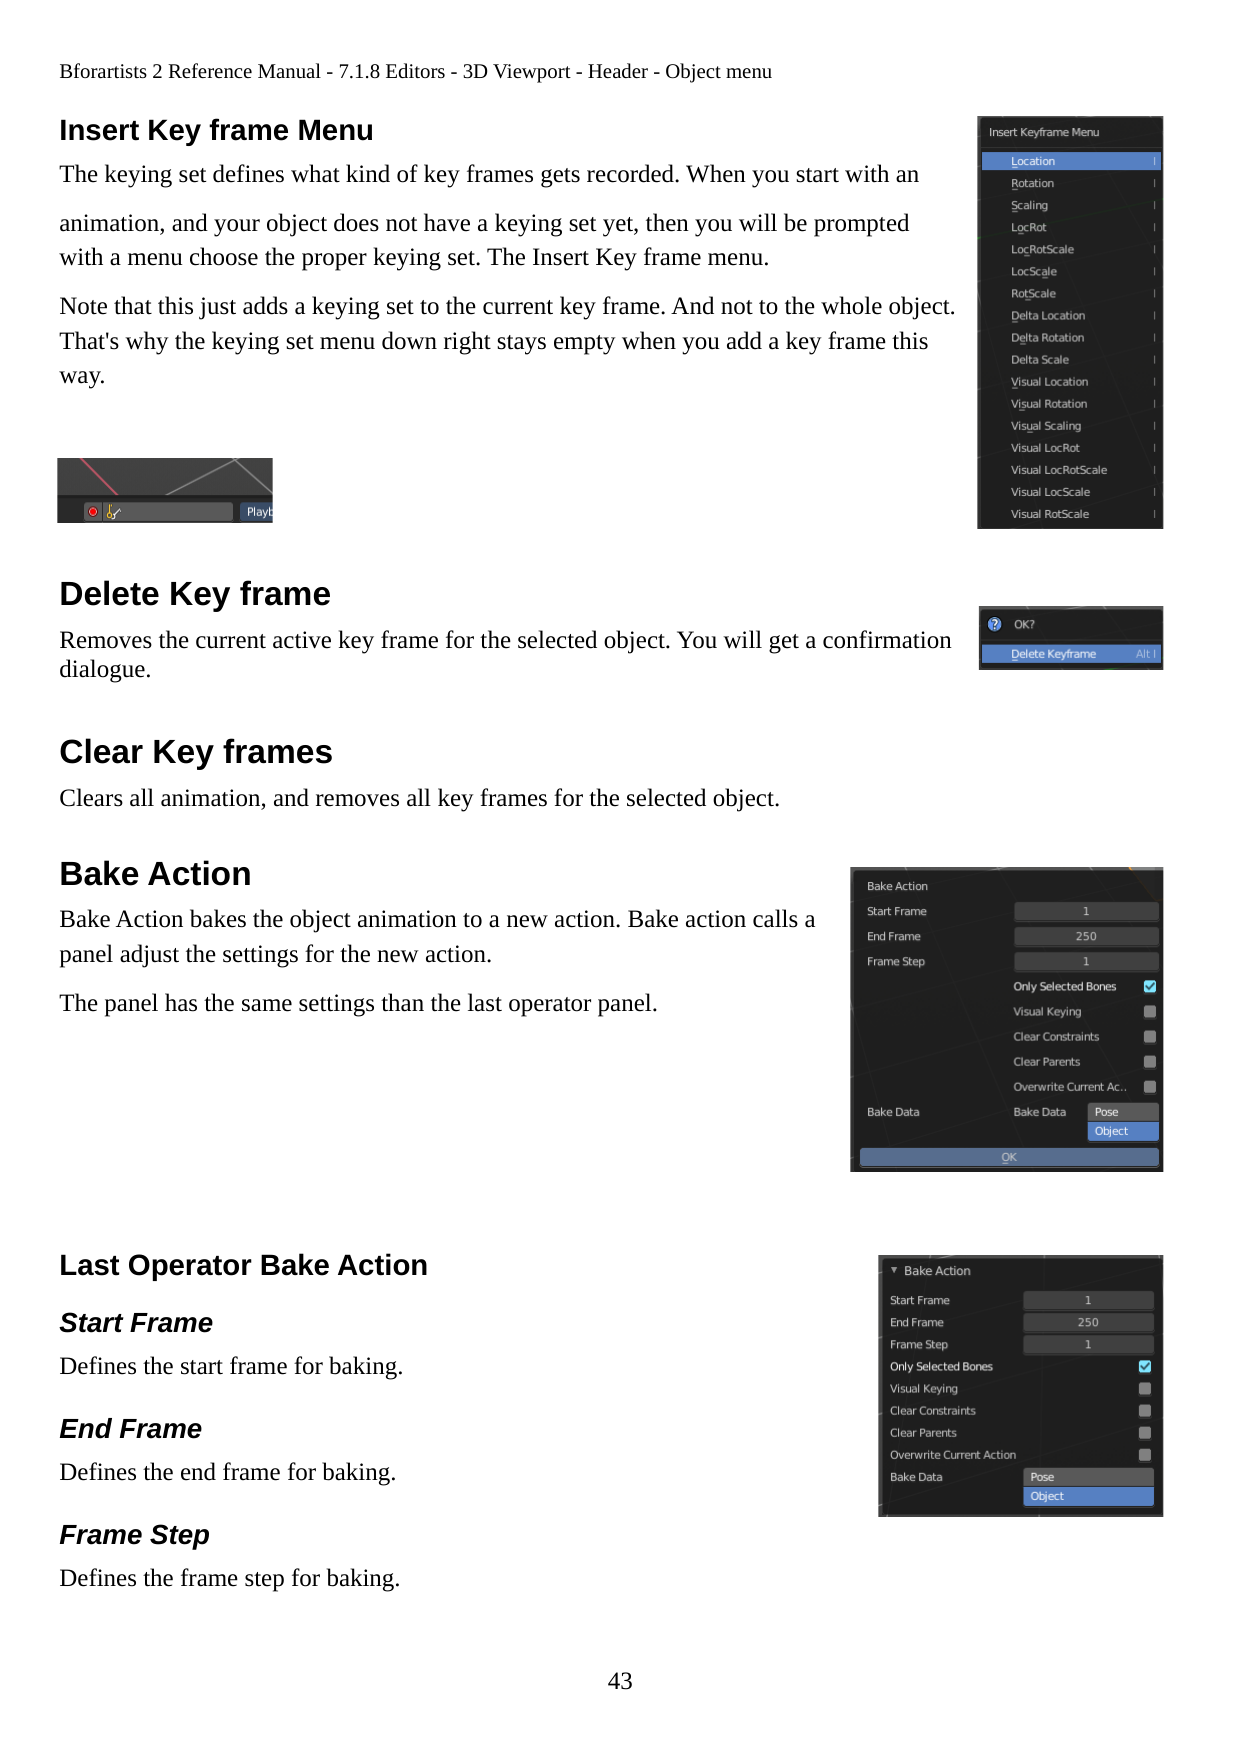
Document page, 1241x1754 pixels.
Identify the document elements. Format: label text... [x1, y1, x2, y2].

text Note that this just adds a keying set to the current key frame. And not to the whole object. That's why the keying set menu down right stays empty when you add a key frame this way. [59, 291, 977, 389]
subtitle [1164, 1307, 1181, 1338]
text Removes the current active key frame for the selected object. You will get a confirmation dialogue. [59, 625, 1181, 683]
text Clears all animation, and removes all key frames for the selected object. [59, 783, 1181, 812]
picture [850, 867, 1164, 1172]
subtitle Frame Step [59, 1518, 1181, 1550]
subtitle End Frame [59, 1413, 878, 1444]
subtitle Start Frame [59, 1307, 878, 1338]
text animation, and your object does not have a keying set yet, then you will be prompted with a menu choose the proper keying set. The Insert Key frame menu. [59, 208, 977, 271]
text The panel has the same settings than the last operator panel. [59, 988, 850, 1017]
text Defines the frame step for baking. [59, 1563, 1181, 1592]
text The keying set defines what kind of key frames gets recorded. When you start with an [59, 159, 977, 188]
picture [978, 606, 1164, 670]
text Defines the start frame for baking. [59, 1351, 878, 1380]
subtitle Last Operator Bake Action [59, 1248, 1181, 1282]
text Defines the end frame for baking. [59, 1457, 878, 1486]
text Bake Action bakes the object animation to a new action. Bake action calls a panel adjust the settings for the new action. [59, 904, 850, 968]
subtitle Delete Key frame [59, 574, 1181, 613]
subtitle Insert Key frame Menu [59, 113, 1181, 146]
picture [878, 1255, 1164, 1517]
subtitle [1164, 1413, 1181, 1444]
picture [977, 116, 1164, 529]
subtitle Clear Key frames [59, 732, 1181, 771]
subtitle Bake Action [59, 853, 1181, 892]
picture [57, 458, 273, 523]
